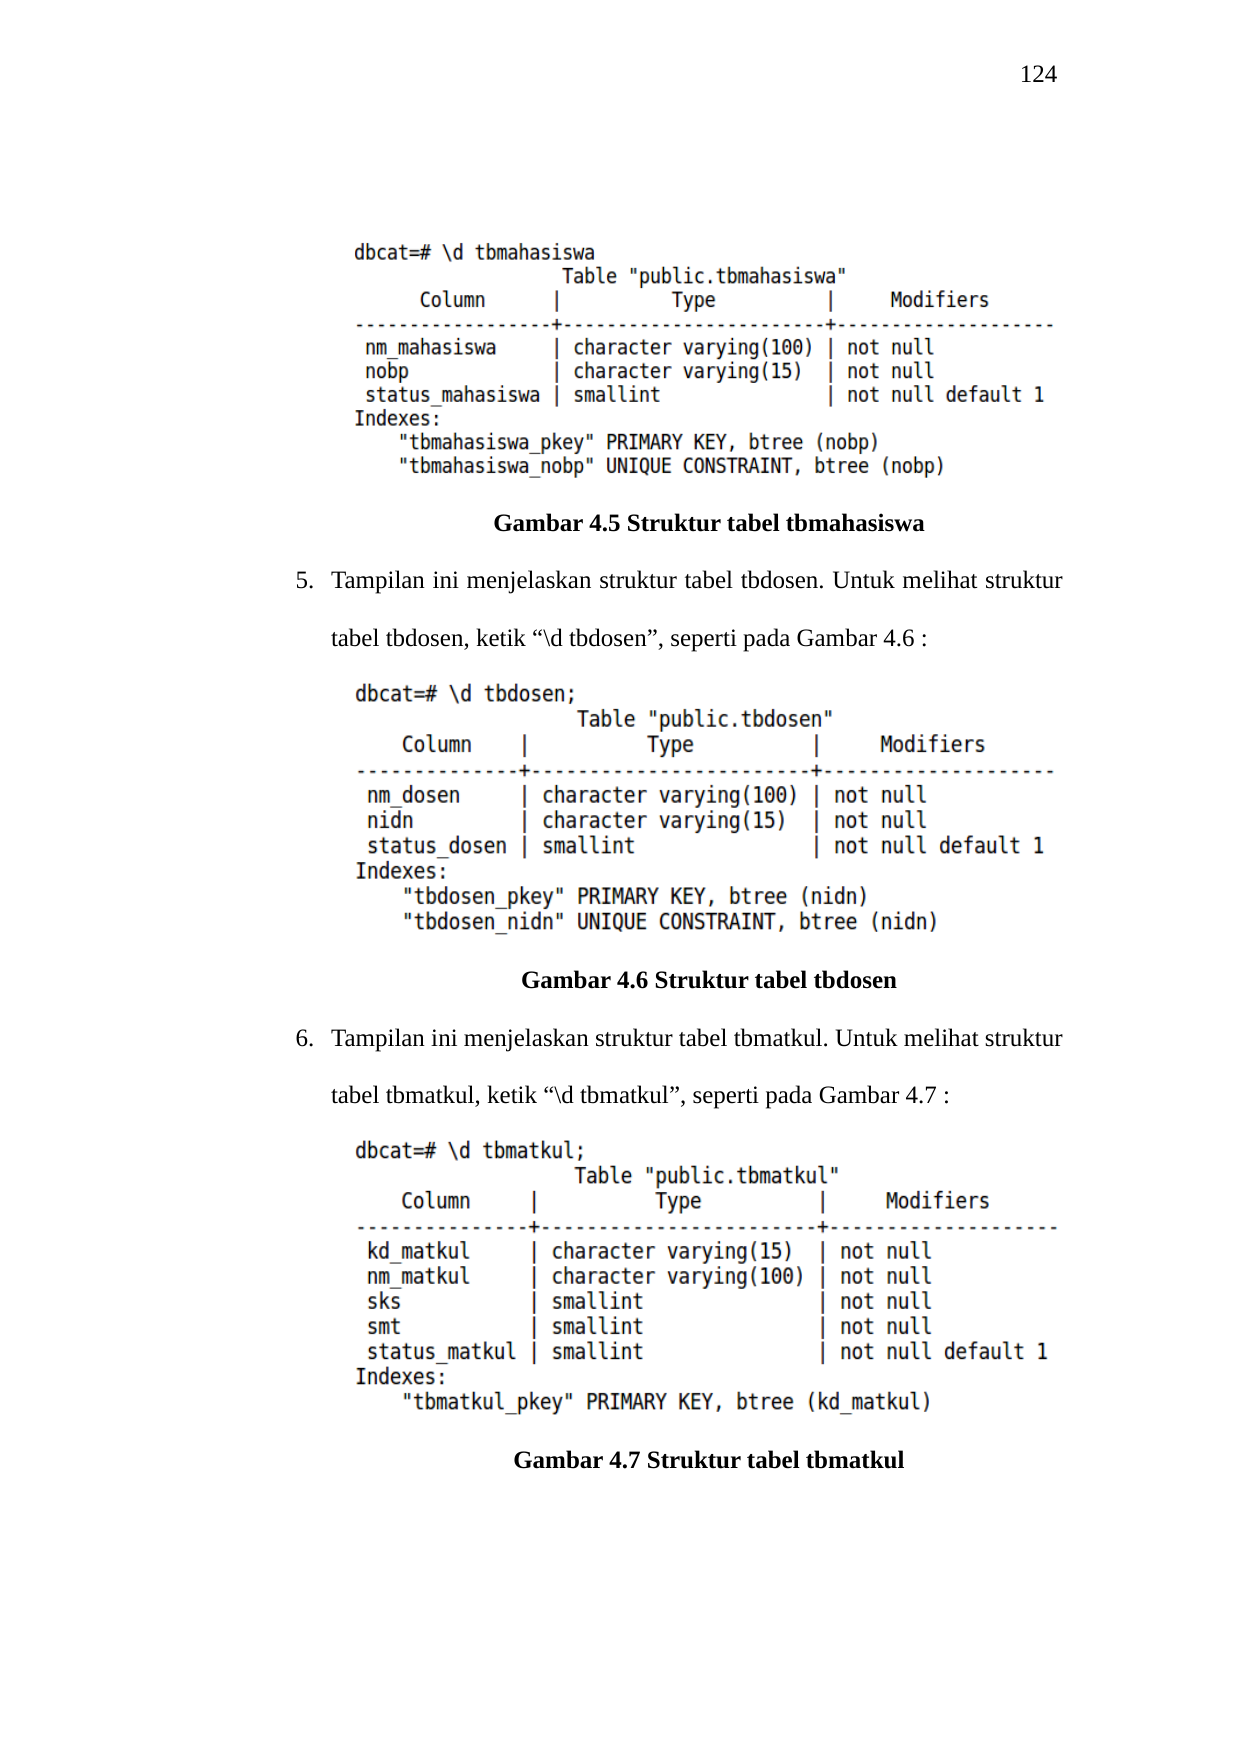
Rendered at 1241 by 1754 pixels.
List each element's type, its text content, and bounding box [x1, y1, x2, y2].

picture [354, 236, 1064, 479]
list Tampilan ini menjelaskan struktur tabel tbmatkul. Untuk melihat struktur tabel tbmatkul, ketik “\d tbmatkul”, seperti pada Gambar 4.7 : [295, 937, 1063, 1109]
list Tampilan ini menjelaskan struktur tabel tbdosen. Untuk melihat struktur tabel tbdosen, ketik “\d tbdosen”, seperti pada Gambar 4.6 : [295, 479, 1063, 651]
list Gambar 4.7 Struktur tabel tbmatkul [354, 1417, 1063, 1474]
list Gambar 4.6 Struktur tabel tbdosen [354, 937, 1063, 994]
list Gambar 4.5 Struktur tabel tbmahasiswa [354, 479, 1063, 536]
picture [354, 1137, 1064, 1417]
picture [354, 680, 1064, 937]
